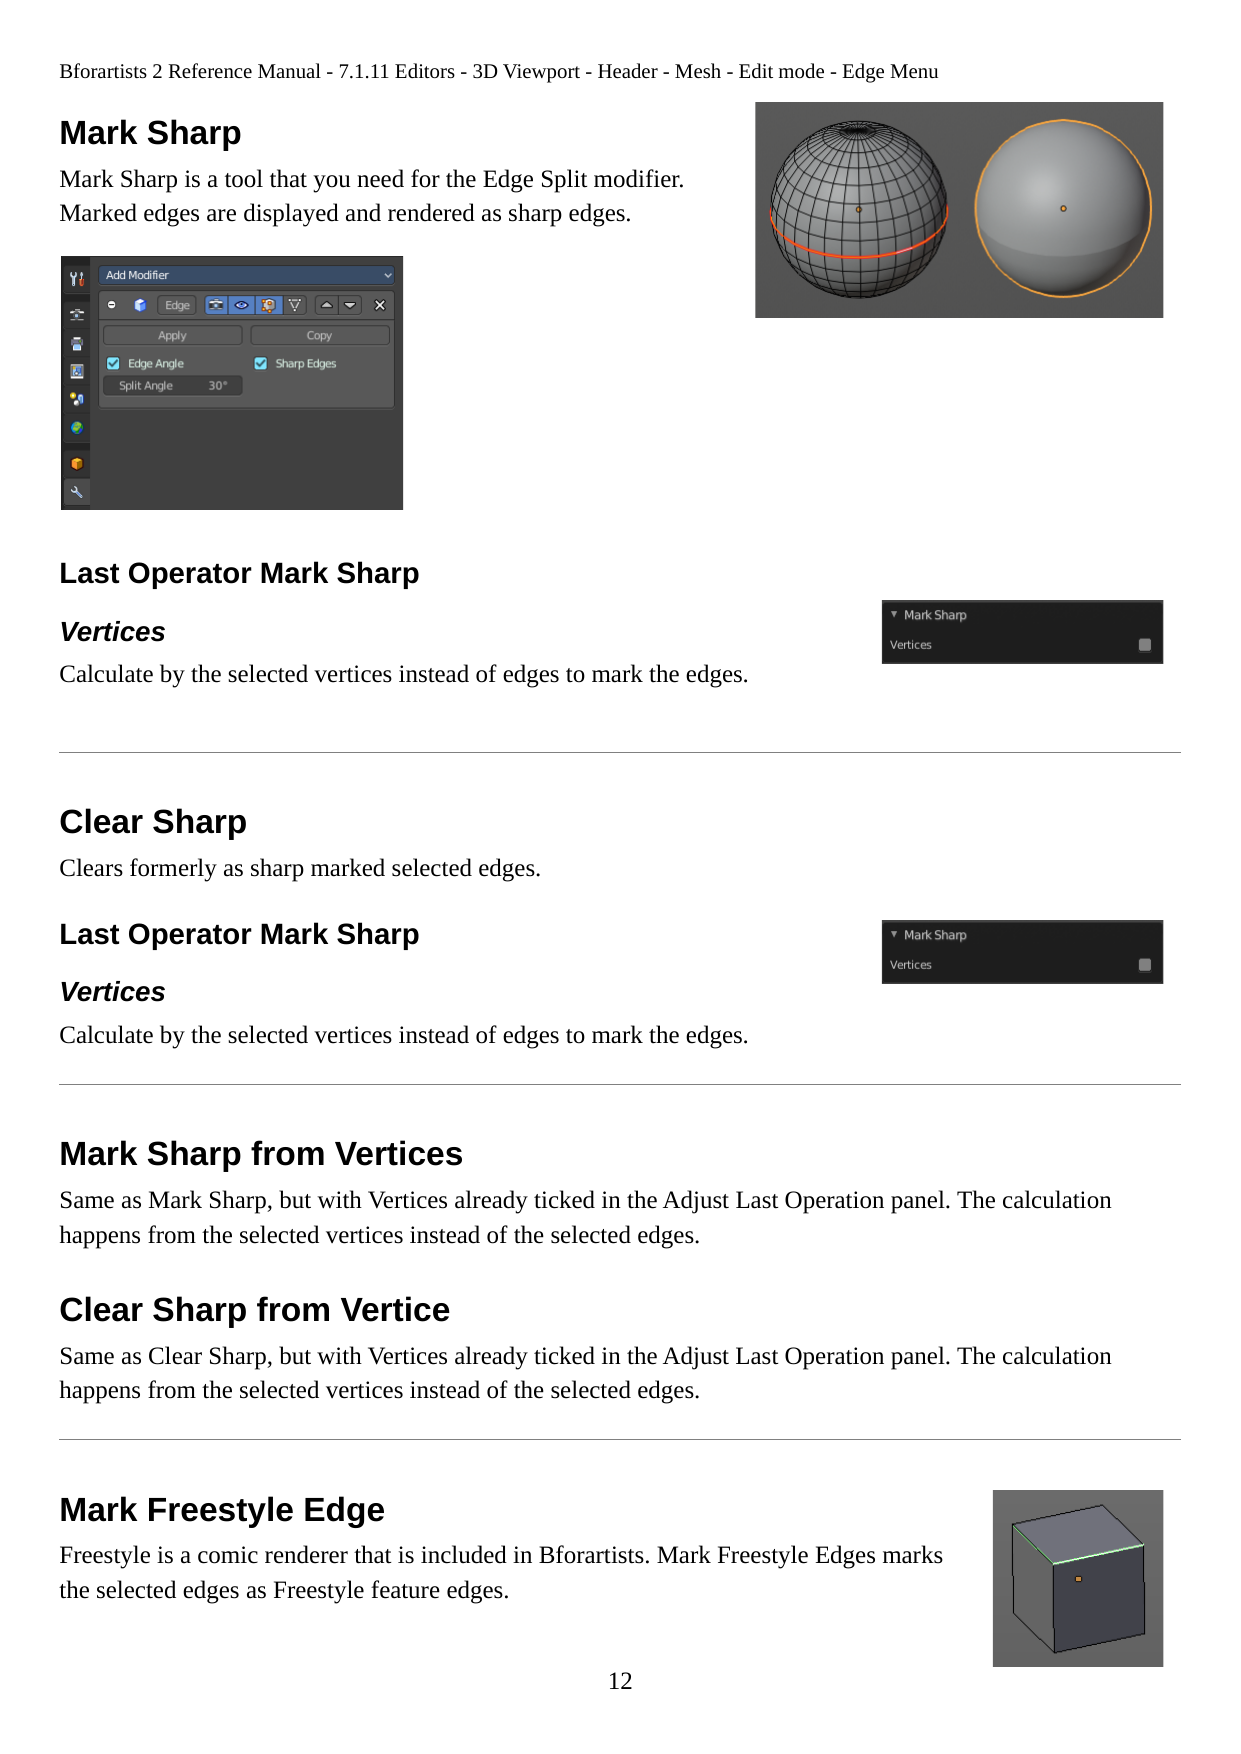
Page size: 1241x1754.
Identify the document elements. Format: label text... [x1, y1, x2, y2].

subtitle Vertices [59, 615, 881, 647]
subtitle Vertices [59, 976, 1181, 1008]
subtitle Clear Sharp from Vertice [59, 1290, 1181, 1328]
subtitle Mark Sharp [59, 113, 755, 151]
text Same as Clear Sharp, but with Vertices already ticked in the Adjust Last Operation panel. The calculation happens from the selected vertices instead of the selected edges. [59, 1341, 1181, 1404]
picture [881, 600, 1164, 664]
text Freestyle is a comic renderer that is included in Bforartists. Mark Freestyle Edges marks the selected edges as Freestyle feature edges. [59, 1541, 992, 1604]
subtitle [1164, 113, 1181, 151]
text Mark Sharp is a tool that you need for the Edge Split modifier. Marked edges are displayed and rendered as sharp edges. [59, 164, 755, 227]
picture [992, 1490, 1164, 1667]
text Same as Mark Sharp, but with Vertices already ticked in the Adjust Last Operation panel. The calculation happens from the selected vertices instead of the selected edges. [59, 1185, 1181, 1248]
subtitle Mark Freestyle Edge [59, 1489, 1181, 1528]
picture [61, 256, 404, 510]
picture [755, 102, 1164, 318]
subtitle Last Operator Mark Sharp [59, 917, 1181, 951]
subtitle Clear Sharp [59, 802, 1181, 841]
subtitle Mark Sharp from Vertices [59, 1134, 1181, 1173]
text Clears formerly as sharp marked selected edges. [59, 853, 1181, 882]
text Calculate by the selected vertices instead of edges to mark the edges. [59, 1020, 1181, 1049]
text Calculate by the selected vertices instead of edges to mark the edges. [59, 659, 1181, 688]
picture [881, 920, 1164, 984]
subtitle Last Operator Mark Sharp [59, 556, 1181, 590]
subtitle [1164, 615, 1181, 647]
